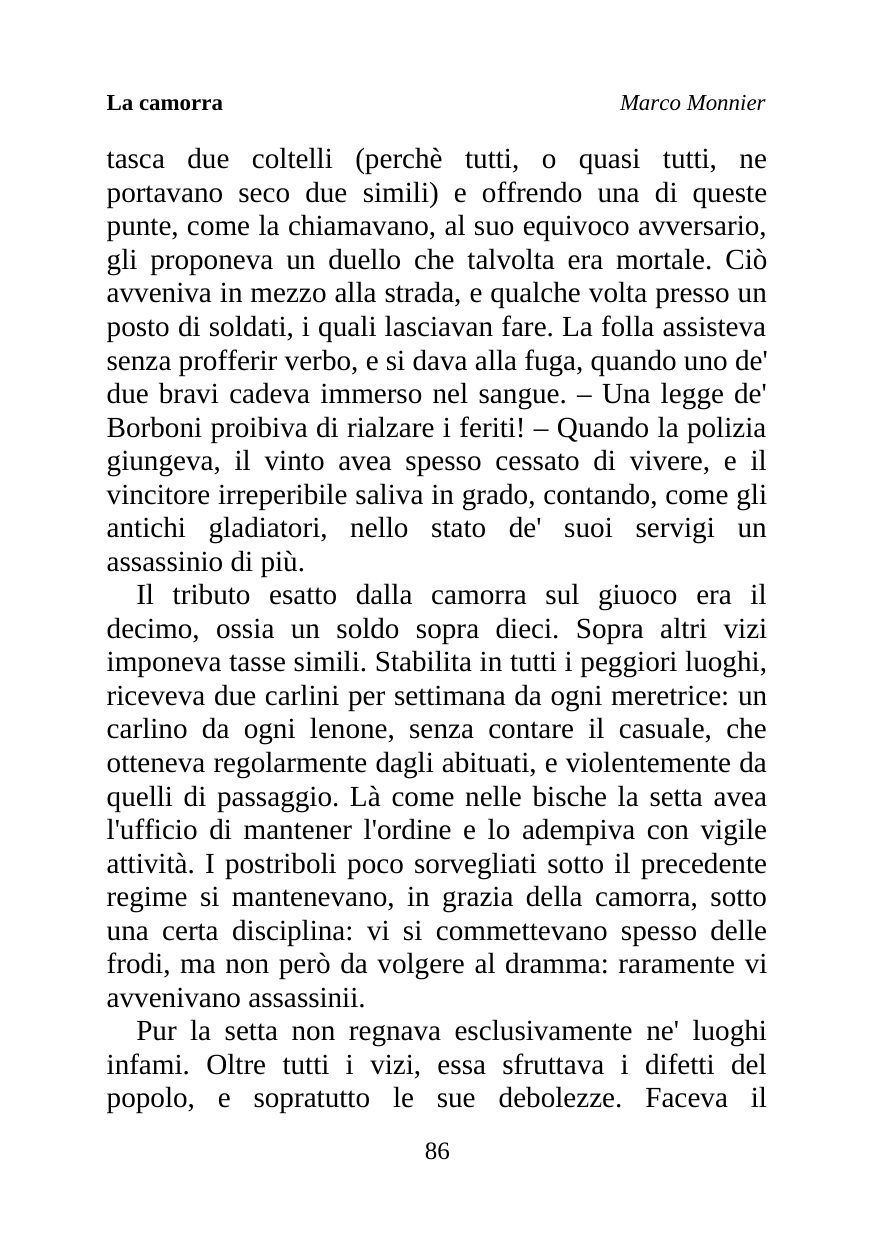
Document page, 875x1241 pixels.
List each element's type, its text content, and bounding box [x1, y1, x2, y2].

text Pur la setta non regnava esclusivamente ne' luoghi infami. Oltre tutti i vizi, essa sfruttava i difetti del popolo, e sopratutto le sue debolezze. Faceva il [106, 1013, 768, 1114]
text tasca due coltelli (perchè tutti, o quasi tutti, ne portavano seco due simili) e offrendo una di queste punte, come la chiamavano, al suo equivoco avversario, gli proponeva un duello che talvolta era mortale. Ciò avveniva in mezzo alla strada, e qualche volta presso un posto di soldati, i quali lasciavan fare. La folla assisteva senza profferir verbo, e si dava alla fuga, quando uno de' due bravi cadeva immerso nel sangue. – Una legge de' Borboni proibiva di rialzare i feriti! – Quando la polizia giungeva, il vinto avea spesso cessato di vivere, e il vincitore irreperibile saliva in grado, contando, come gli antichi gladiatori, nello stato de' suoi servigi un assassinio di più. [106, 141, 768, 577]
text Il tributo esatto dalla camorra sul giuoco era il decimo, ossia un soldo sopra dieci. Sopra altri vizi imponeva tasse simili. Stabilita in tutti i peggiori luoghi, riceveva due carlini per settimana da ogni meretrice: un carlino da ogni lenone, senza contare il casuale, che otteneva regolarmente dagli abituati, e violentemente da quelli di passaggio. Là come nelle bische la setta avea l'ufficio di mantener l'ordine e lo adempiva con vigile attività. I postriboli poco sorvegliati sotto il precedente regime si mantenevano, in grazia della camorra, sotto una certa disciplina: vi si commettevano spesso delle frodi, ma non però da volgere al dramma: raramente vi avvenivano assassinii. [106, 577, 768, 1013]
